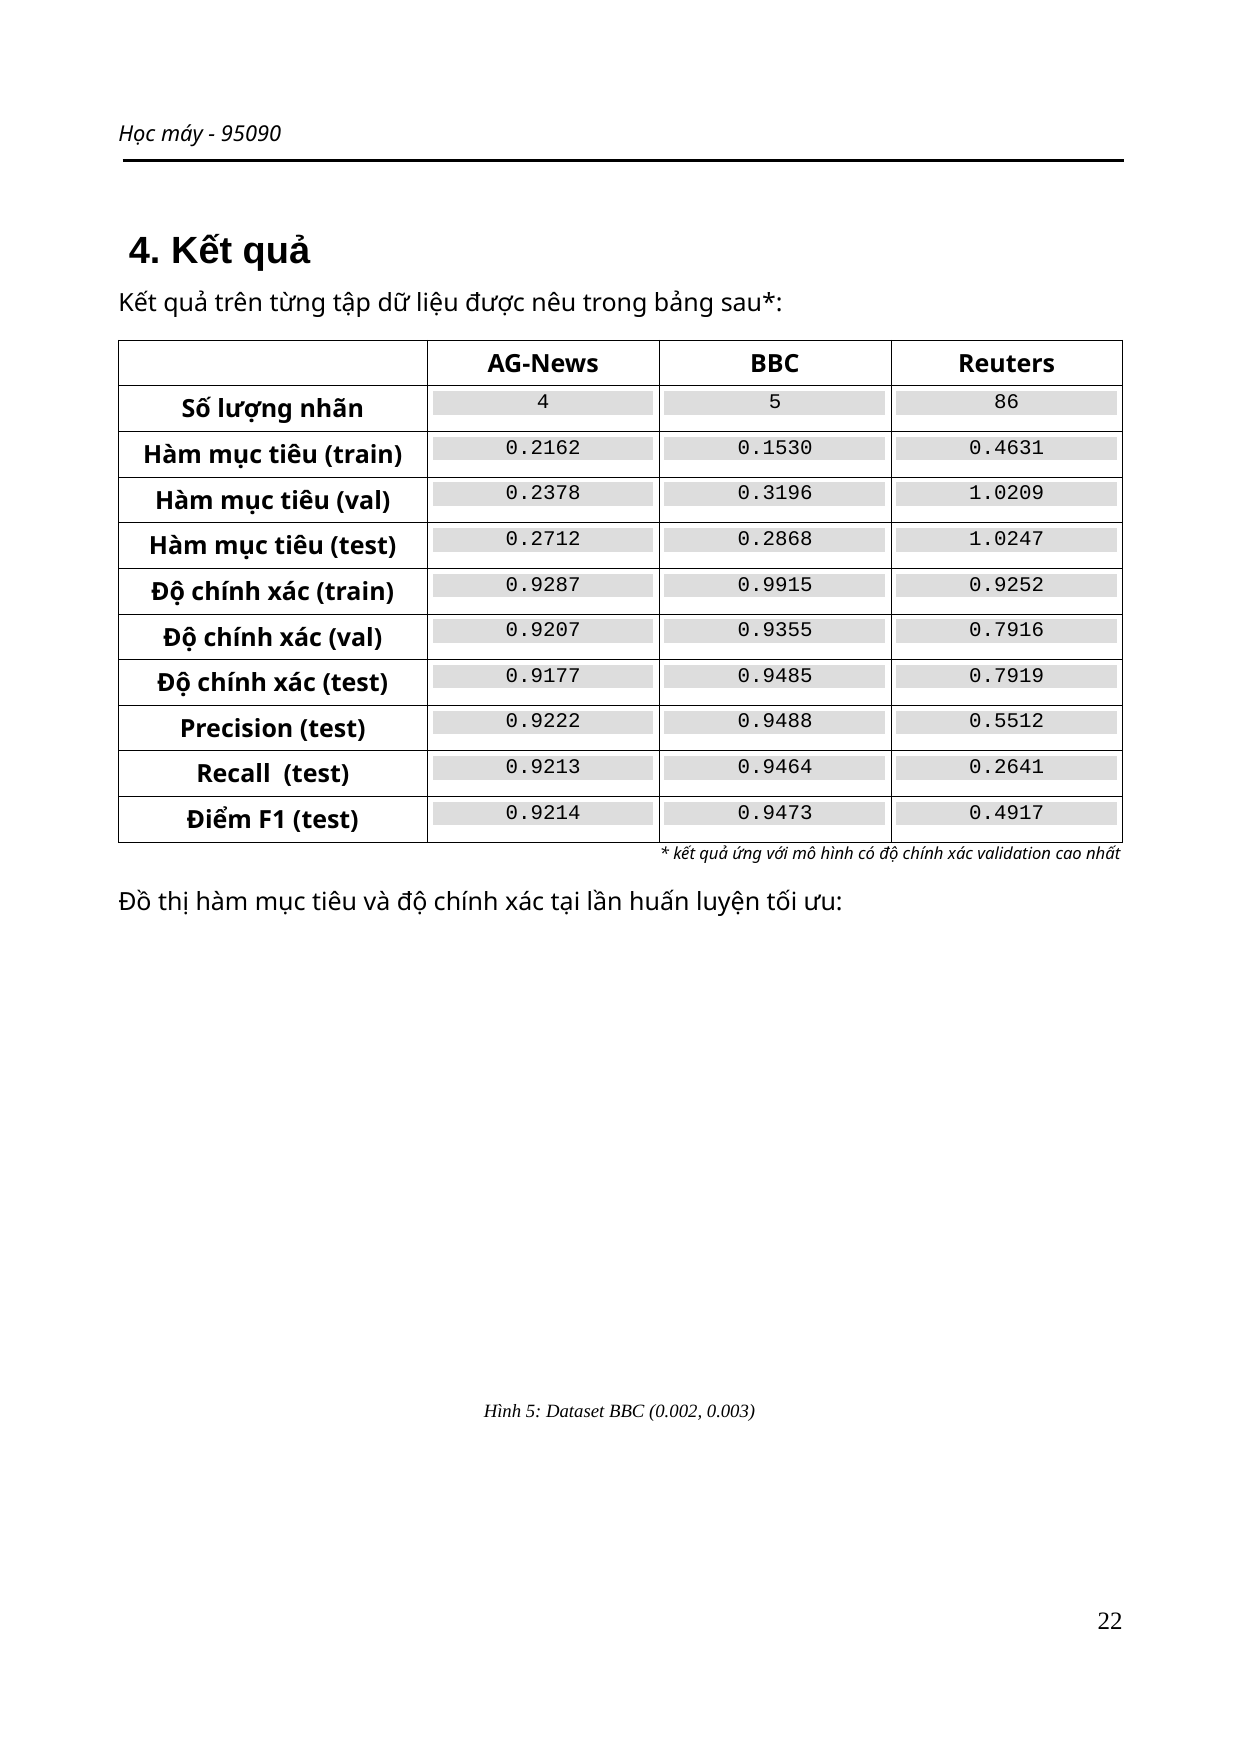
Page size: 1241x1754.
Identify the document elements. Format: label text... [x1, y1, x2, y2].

table_cell 0.9222 [428, 706, 659, 750]
table_cell 0.9473 [660, 797, 891, 842]
table_cell 0.2378 [428, 478, 659, 522]
table_cell 0.9915 [660, 569, 891, 613]
table_header BBC [660, 341, 891, 385]
table_cell 0.4631 [892, 432, 1122, 477]
table_cell Recall (test) [119, 751, 427, 796]
table_cell Hàm mục tiêu (test) [119, 523, 427, 568]
table_cell Điểm F1 (test) [119, 797, 427, 842]
table_cell 1.0209 [892, 478, 1122, 522]
table_cell Hàm mục tiêu (train) [119, 432, 427, 477]
table_cell 0.2641 [892, 751, 1122, 796]
subtitle Kết quả [118, 228, 1122, 272]
table_cell 0.7916 [892, 615, 1122, 659]
table_cell 0.9355 [660, 615, 891, 659]
table_cell Precision (test) [119, 706, 427, 750]
text Đồ thị hàm mục tiêu và độ chính xác tại lần huấn luyện tối ưu: [118, 883, 1122, 917]
table_cell 0.9207 [428, 615, 659, 659]
table_cell 0.9252 [892, 569, 1122, 613]
table_cell 0.9213 [428, 751, 659, 796]
table_cell Độ chính xác (test) [119, 660, 427, 705]
table_cell 4 [428, 386, 659, 431]
table_header [119, 341, 427, 385]
table_cell 0.9488 [660, 706, 891, 750]
table_cell 86 [892, 386, 1122, 431]
table_cell 0.4917 [892, 797, 1122, 842]
table_header Reuters [892, 341, 1122, 385]
table_cell 0.7919 [892, 660, 1122, 705]
table_cell 5 [660, 386, 891, 431]
text * kết quả ứng với mô hình có độ chính xác validation cao nhất [118, 843, 1122, 864]
text Kết quả trên từng tập dữ liệu được nêu trong bảng sau*: [118, 284, 1122, 318]
table_cell 0.9464 [660, 751, 891, 796]
table_cell 0.9287 [428, 569, 659, 613]
table_cell 0.2712 [428, 523, 659, 568]
text Hình 5: Dataset BBC (0.002, 0.003) [118, 951, 1122, 1421]
table_cell 0.9485 [660, 660, 891, 705]
table_cell 0.9214 [428, 797, 659, 842]
table_cell 0.5512 [892, 706, 1122, 750]
table_cell Độ chính xác (val) [119, 615, 427, 659]
table_cell Số lượng nhãn [119, 386, 427, 431]
table_cell 0.2868 [660, 523, 891, 568]
table_cell Độ chính xác (train) [119, 569, 427, 613]
table_cell 0.9177 [428, 660, 659, 705]
table_cell 1.0247 [892, 523, 1122, 568]
table_header AG-News [428, 341, 659, 385]
table_cell Hàm mục tiêu (val) [119, 478, 427, 522]
table_cell 0.2162 [428, 432, 659, 477]
table_cell 0.1530 [660, 432, 891, 477]
table_cell 0.3196 [660, 478, 891, 522]
